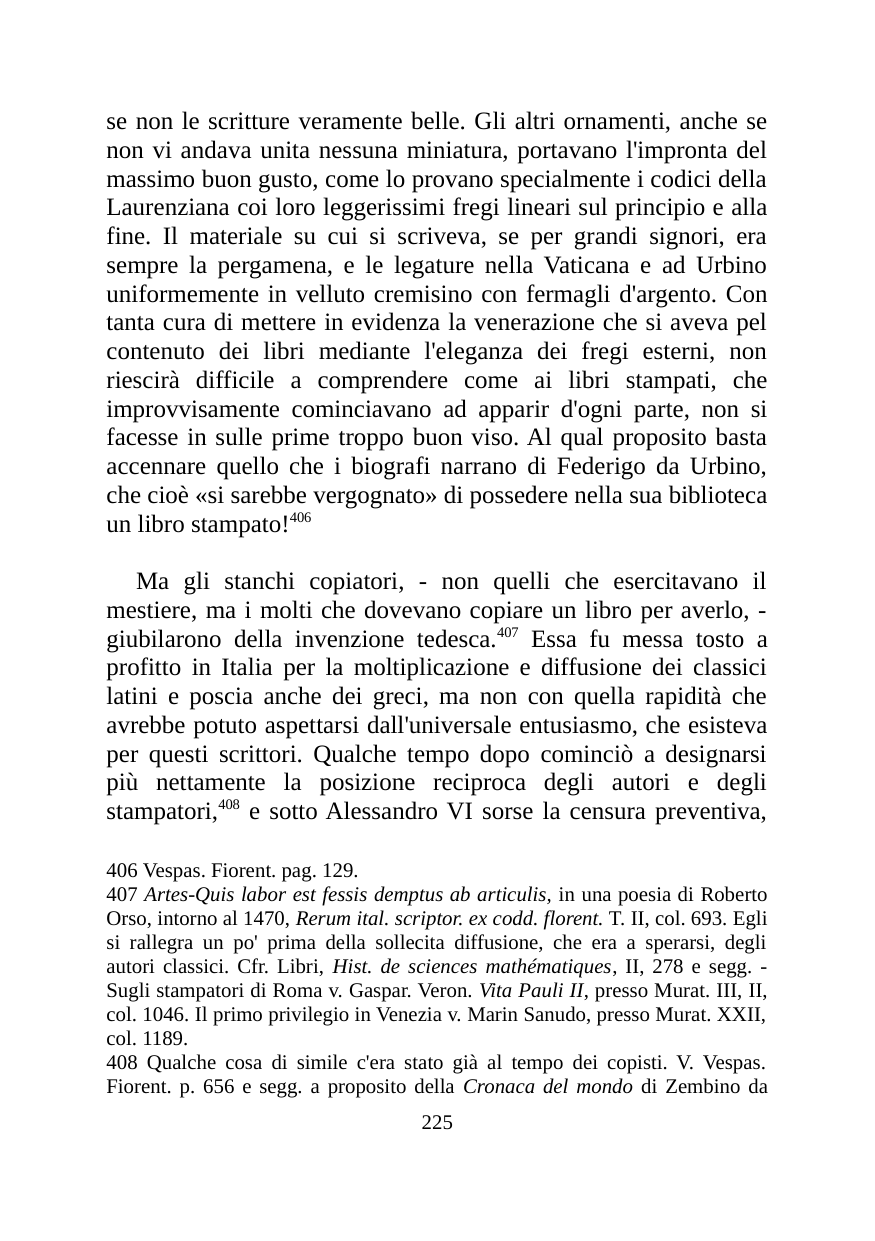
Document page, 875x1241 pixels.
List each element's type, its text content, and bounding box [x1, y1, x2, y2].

text Artes-Quis labor est fessis demptus ab articulis, in una poesia di Roberto Orso, intorno al 1470, Rerum ital. scriptor. ex codd. florent. T. II, col. 693. Egli si rallegra un po' prima della sollecita diffusione, che era a sperarsi, degli autori classici. Cfr. Libri, Hist. de sciences mathématiques, II, 278 e segg. - Sugli stampatori di Roma v. Gaspar. Veron. Vita Pauli II, presso Murat. III, II, col. 1046. Il primo privilegio in Venezia v. Marin Sanudo, presso Murat. XXII, col. 1189. [106, 882, 768, 1050]
text Qualche cosa di simile c'era stato già al tempo dei copisti. V. Vespas. Fiorent. p. 656 e segg. a proposito della Cronaca del mondo di Zembino da [106, 1050, 768, 1098]
text se non le scritture veramente belle. Gli altri ornamenti, anche se non vi andava unita nessuna miniatura, portavano l'impronta del massimo buon gusto, come lo provano specialmente i codici della Laurenziana coi loro leggerissimi fregi lineari sul principio e alla fine. Il materiale su cui si scriveva, se per grandi signori, era sempre la pergamena, e le legature nella Vaticana e ad Urbino uniformemente in velluto cremisino con fermagli d'argento. Con tanta cura di mettere in evidenza la venerazione che si aveva pel contenuto dei libri mediante l'eleganza dei fregi esterni, non riescirà difficile a comprendere come ai libri stampati, che improvvisamente cominciavano ad apparir d'ogni parte, non si facesse in sulle prime troppo buon viso. Al qual proposito basta accennare quello che i biografi narrano di Federigo da Urbino, che cioè «si sarebbe vergognato» di possedere nella sua biblioteca un libro stampato! [106, 106, 768, 537]
text Vespas. Fiorent. pag. 129. [106, 857, 768, 882]
text Ma gli stanchi copiatori, - non quelli che esercitavano il mestiere, ma i molti che dovevano copiare un libro per averlo, - giubilarono della invenzione tedesca. Essa fu messa tosto a profitto in Italia per la moltiplicazione e diffusione dei classici latini e poscia anche dei greci, ma non con quella rapidità che avrebbe potuto aspettarsi dall'universale entusiasmo, che esisteva per questi scrittori. Qualche tempo dopo cominciò a designarsi più nettamente la posizione reciproca degli autori e degli stampatori, e sotto Alessandro VI sorse la censura preventiva, [106, 566, 768, 825]
